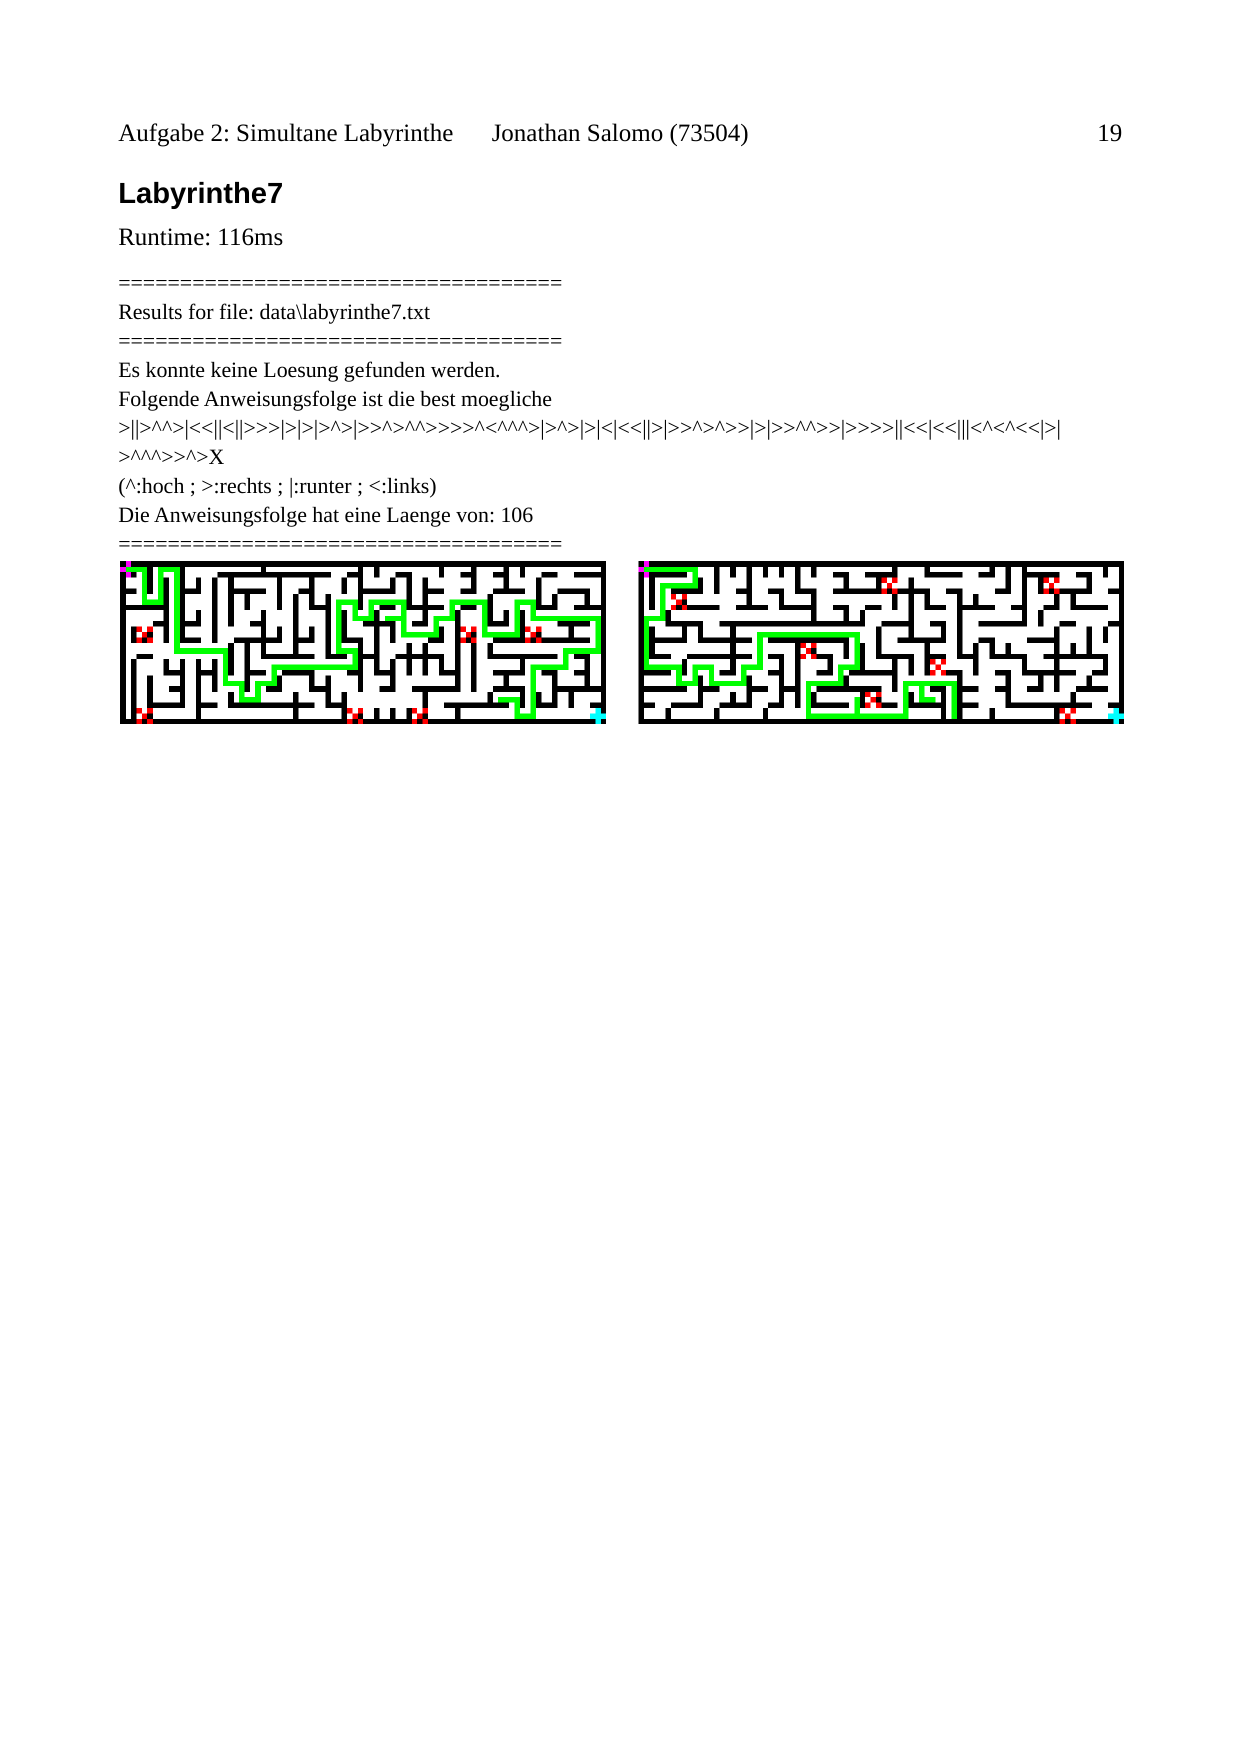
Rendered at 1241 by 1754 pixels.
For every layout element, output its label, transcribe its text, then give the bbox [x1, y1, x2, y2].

text Es konnte keine Loesung gefunden werden. [118, 357, 1122, 382]
text (^:hoch ; >:rechts ; |:runter ; <:links) [118, 473, 1122, 498]
text Die Anweisungsfolge hat eine Laenge von: 106 [118, 502, 1122, 527]
picture [120, 561, 1124, 724]
text Runtime: 116ms [118, 222, 1122, 251]
text ==================================== [118, 270, 1122, 295]
text Results for file: data\labyrinthe7.txt [118, 299, 1122, 324]
subtitle Labyrinthe7 [118, 176, 1122, 210]
text >||>^^>|<<||<||>>>|>|>|>^>|>>^>^^>>>>^<^^^>|>^>|>|<|<<||>|>>^>^>>|>|>>^^>>|>>>>||<<|<<|||<^<^<<|>|>^^^>>^>X [118, 415, 1122, 469]
text Folgende Anweisungsfolge ist die best moegliche [118, 386, 1122, 411]
text ==================================== [118, 328, 1122, 353]
text ==================================== [118, 531, 1122, 556]
